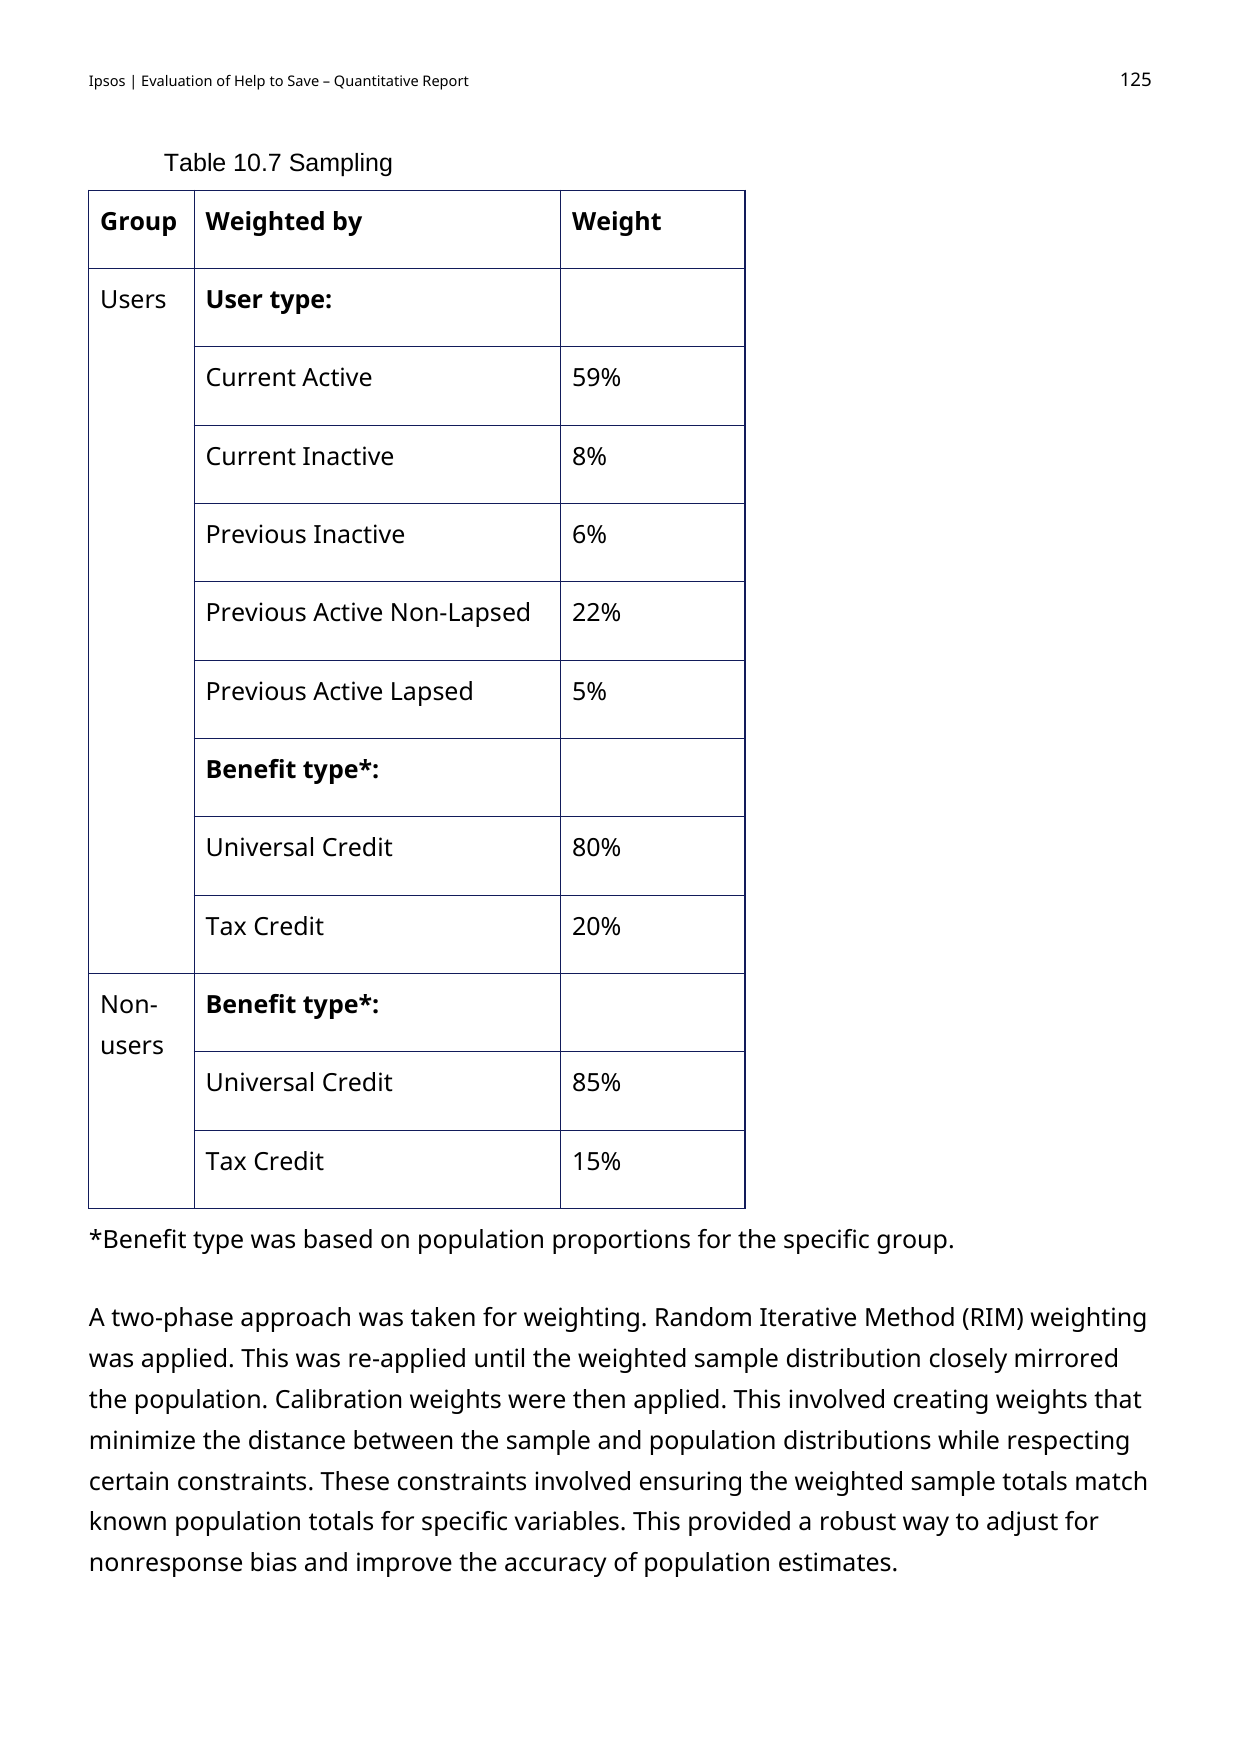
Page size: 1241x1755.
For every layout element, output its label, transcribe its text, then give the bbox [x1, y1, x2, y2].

list A two-phase approach was taken for weighting. Random Iterative Method (RIM) weighting was applied. This was re-applied until the weighted sample distribution closely mirrored the population. Calibration weights were then applied. This involved creating weights that minimize the distance between the sample and population distributions while respecting certain constraints. These constraints involved ensuring the weighted sample totals match known population totals for specific variables. This provided a robust way to adjust for nonresponse bias and improve the accuracy of population estimates. [89, 1300, 1152, 1579]
subtitle Table 10.7 Sampling [89, 148, 1152, 177]
table_cell 85% [561, 1052, 744, 1129]
list *Benefit type was based on population proportions for the specific group. [89, 1221, 1152, 1256]
table_cell 80% [561, 817, 744, 894]
table_cell Previous Active Lapsed [195, 661, 560, 738]
table_cell Universal Credit [195, 1052, 560, 1129]
table_cell Previous Active Non-Lapsed [195, 582, 560, 659]
table_cell User type: [195, 269, 560, 346]
table_cell [561, 739, 744, 816]
table_cell Universal Credit [195, 817, 560, 894]
table_header Weight [561, 191, 744, 268]
table_cell Benefit type*: [195, 974, 560, 1051]
table_cell 5% [561, 661, 744, 738]
table_cell Tax Credit [195, 1131, 560, 1208]
table_header Weighted by [195, 191, 560, 268]
table_cell 20% [561, 896, 744, 973]
table_cell Previous Inactive [195, 504, 560, 581]
table_cell Non-users [89, 974, 194, 1208]
table_cell Benefit type*: [195, 739, 560, 816]
table_cell Tax Credit [195, 896, 560, 973]
table_cell 6% [561, 504, 744, 581]
table_cell 22% [561, 582, 744, 659]
table_cell 15% [561, 1131, 744, 1208]
table_cell [561, 269, 744, 346]
table_header Group [89, 191, 194, 268]
table_cell 8% [561, 426, 744, 503]
table_cell 59% [561, 347, 744, 424]
table_cell Current Inactive [195, 426, 560, 503]
table_cell [561, 974, 744, 1051]
table_cell Users [89, 269, 194, 973]
table_cell Current Active [195, 347, 560, 424]
